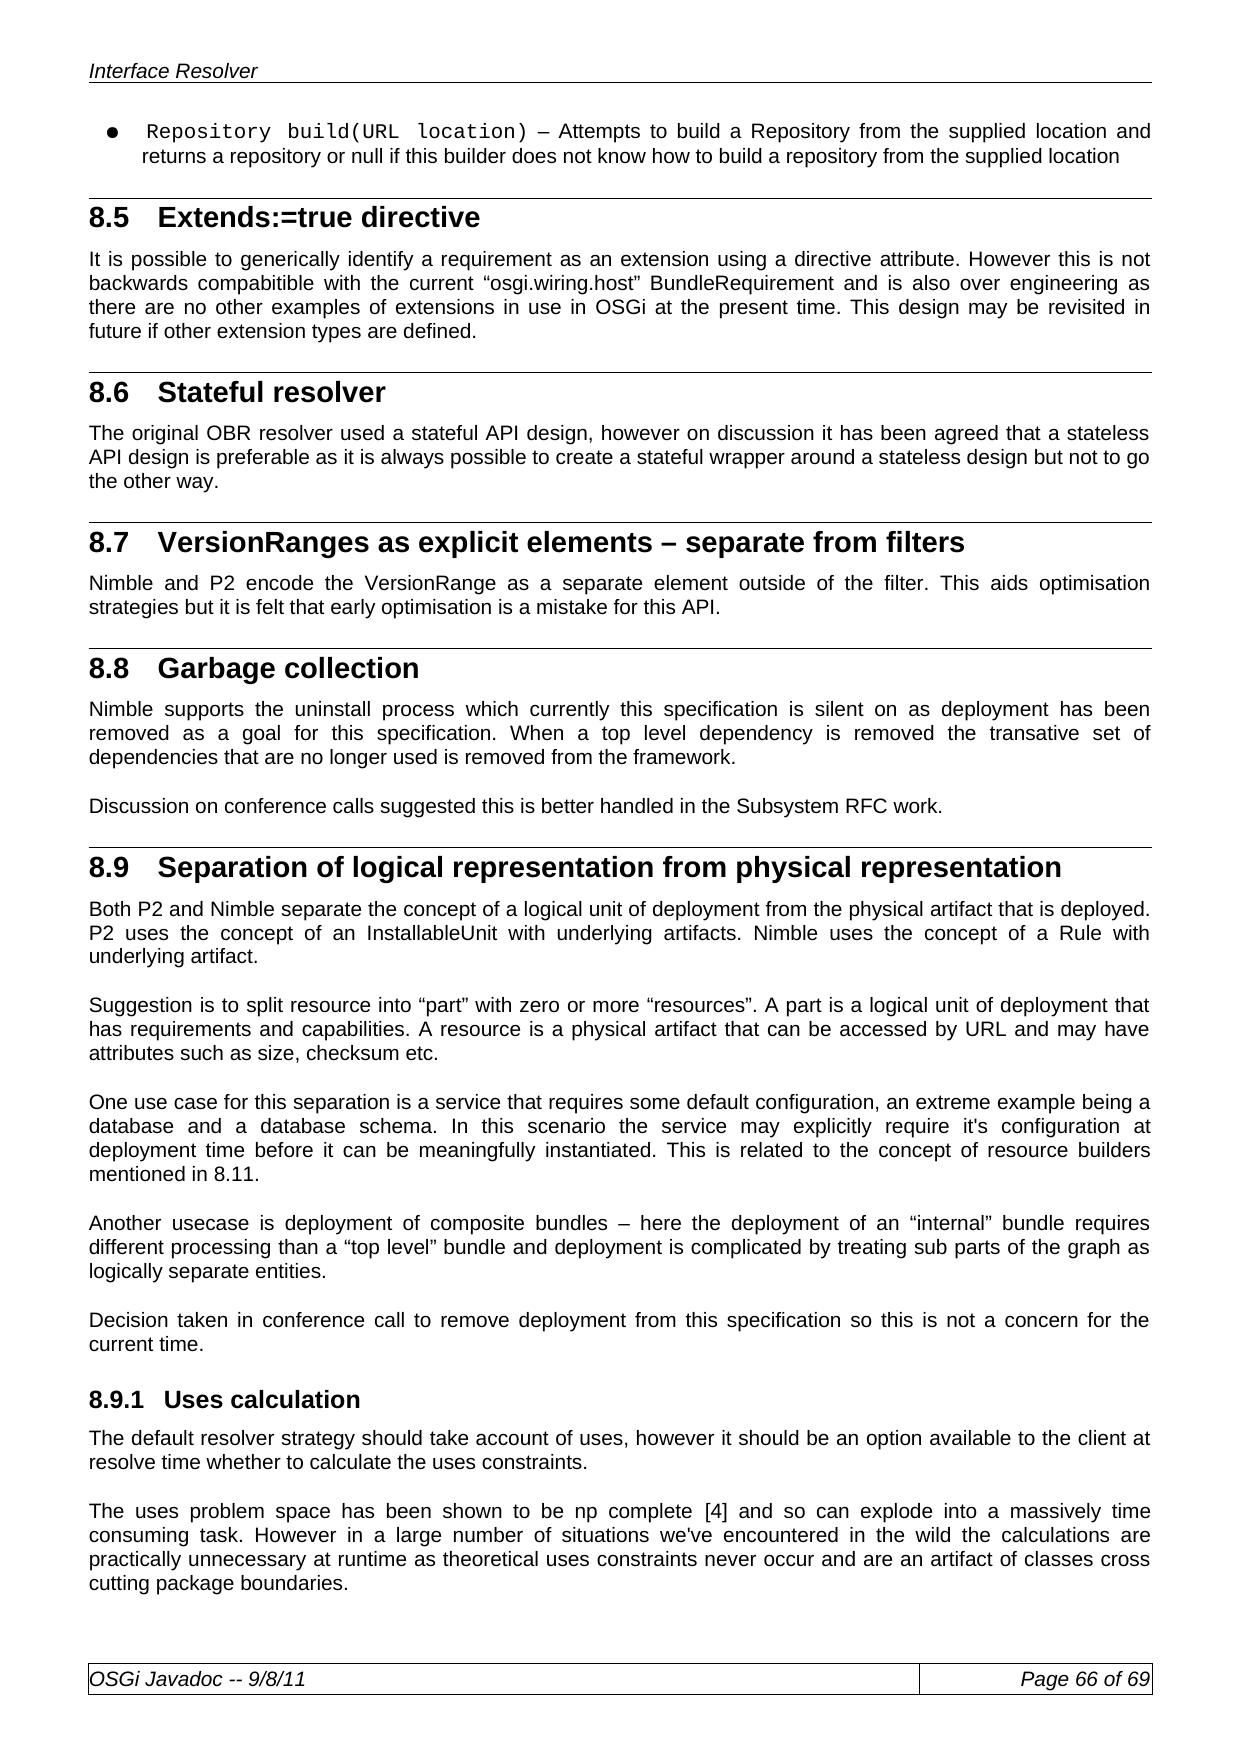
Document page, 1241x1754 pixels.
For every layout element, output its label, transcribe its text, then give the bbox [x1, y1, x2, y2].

text The default resolver strategy should take account of uses, however it should be an option available to the client at resolve time whether to calculate the uses constraints. [88, 1426, 1152, 1474]
text It is possible to generically identify a requirement as an extension using a directive attribute. However this is not backwards compabitible with the current “osgi.wiring.host” BundleRequirement and is also over engineering as there are no other examples of extensions in use in OSGi at the present time. This design may be revisited in future if other extension types are defined. [88, 247, 1152, 342]
subtitle Extends:=true directive [88, 199, 1152, 234]
subtitle Stateful resolver [88, 373, 1152, 408]
text Both P2 and Nimble separate the concept of a logical unit of deployment from the physical artifact that is deployed. P2 uses the concept of an InstallableUnit with underlying artifacts. Nimble uses the concept of a Rule with underlying artifact. [88, 896, 1152, 968]
text Suggestion is to split resource into “part” with zero or more “resources”. A part is a logical unit of deployment that has requirements and capabilities. A resource is a physical artifact that can be accessed by URL and may have attributes such as size, checksum etc. [88, 993, 1152, 1065]
subtitle VersionRanges as explicit elements – separate from filters [88, 523, 1152, 558]
text Decision taken in conference call to remove deployment from this specification so this is not a concern for the current time. [88, 1308, 1152, 1356]
text Nimble and P2 encode the VersionRange as a separate element outside of the filter. This aids optimisation strategies but it is felt that early optimisation is a mistake for this API. [88, 571, 1152, 619]
text Nimble supports the uninstall process which currently this specification is silent on as deployment has been removed as a goal for this specification. When a top level dependency is removed the transative set of dependencies that are no longer used is removed from the framework. [88, 697, 1152, 769]
list Repository build(URL location) – Attempts to build a Repository from the supplied location and returns a repository or null if this builder does not know how to build a repository from the supplied location [87, 118, 1152, 168]
text The uses problem space has been shown to be np complete [4]. and so can explode into a massively time consuming task. However in a large number of situations we've encountered in the wild the calculations are practically unnecessary at runtime as theoretical uses constraints never occur and are an artifact of classes cross cutting package boundaries. [88, 1499, 1152, 1595]
text Another usecase is deployment of composite bundles – here the deployment of an “internal” bundle requires different processing than a “top level” bundle and deployment is complicated by treating sub parts of the graph as logically separate entities. [88, 1211, 1152, 1283]
text The original OBR resolver used a stateful API design, however on discussion it has been agreed that a stateless API design is preferable as it is always possible to create a stateful wrapper around a stateless design but not to go the other way. [88, 421, 1152, 493]
text Discussion on conference calls suggested this is better handled in the Subsystem RFC work. [88, 794, 1152, 818]
subtitle Separation of logical representation from physical representation [88, 848, 1152, 884]
subtitle Garbage collection [88, 649, 1152, 685]
text One use case for this separation is a service that requires some default configuration, an extreme example being a database and a database schema. In this scenario the service may explicitly require it's configuration at deployment time before it can be meaningfully instantiated. This is related to the concept of resource builders mentioned in 8.11. [88, 1090, 1152, 1186]
subtitle Uses calculation [88, 1385, 1152, 1414]
